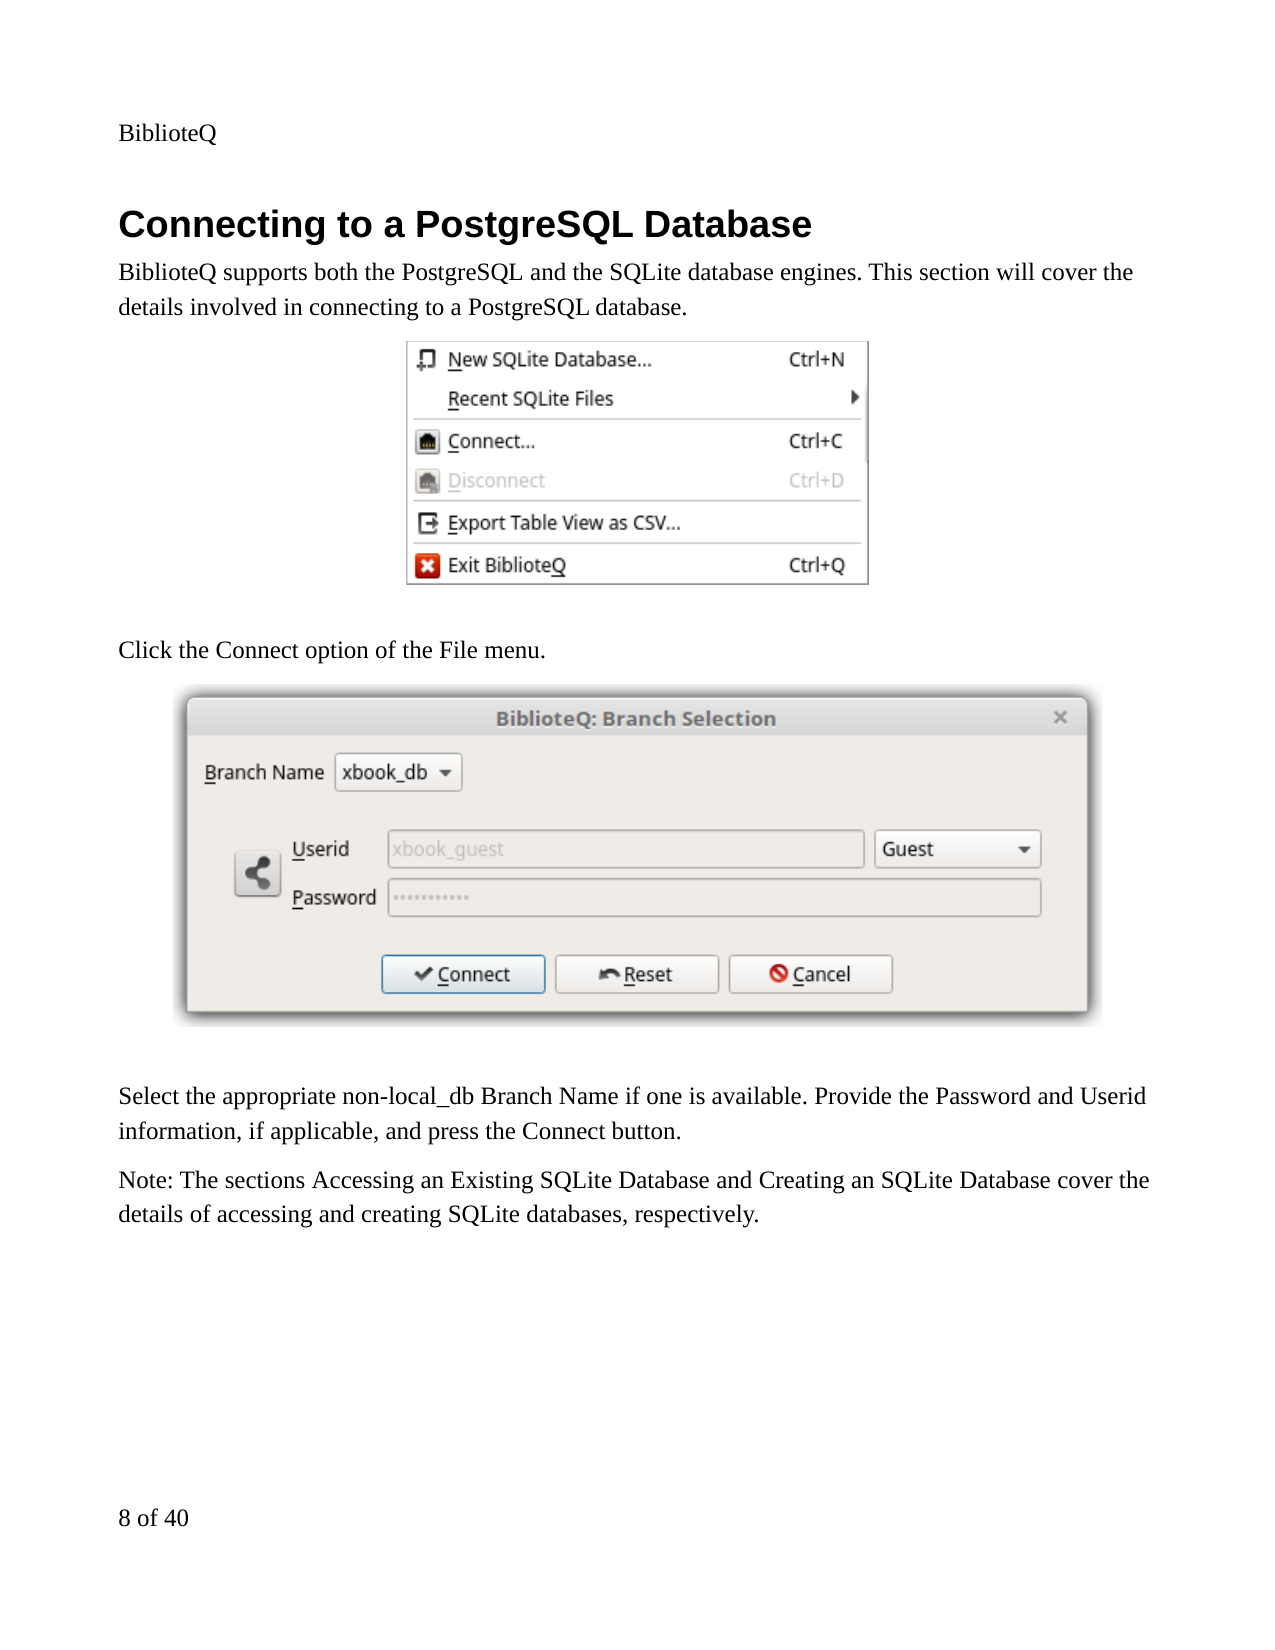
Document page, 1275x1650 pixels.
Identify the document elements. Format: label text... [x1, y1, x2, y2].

text BiblioteQ supports both the PostgreSQL and the SQLite database engines. This section will cover the details involved in connecting to a PostgreSQL database. [118, 257, 1157, 321]
picture [406, 341, 869, 585]
text Click the Connect option of the File menu. [118, 635, 1157, 664]
text Note: The sections Accessing an Existing SQLite Database and Creating an SQLite Database cover the details of accessing and creating SQLite databases, respectively. [118, 1165, 1157, 1228]
text Select the appropriate non-local_db Branch Name if one is available. Provide the Password and Userid information, if applicable, and press the Connect button. [118, 1081, 1157, 1145]
picture [172, 684, 1103, 1027]
subtitle Connecting to a PostgreSQL Database [118, 201, 1157, 245]
